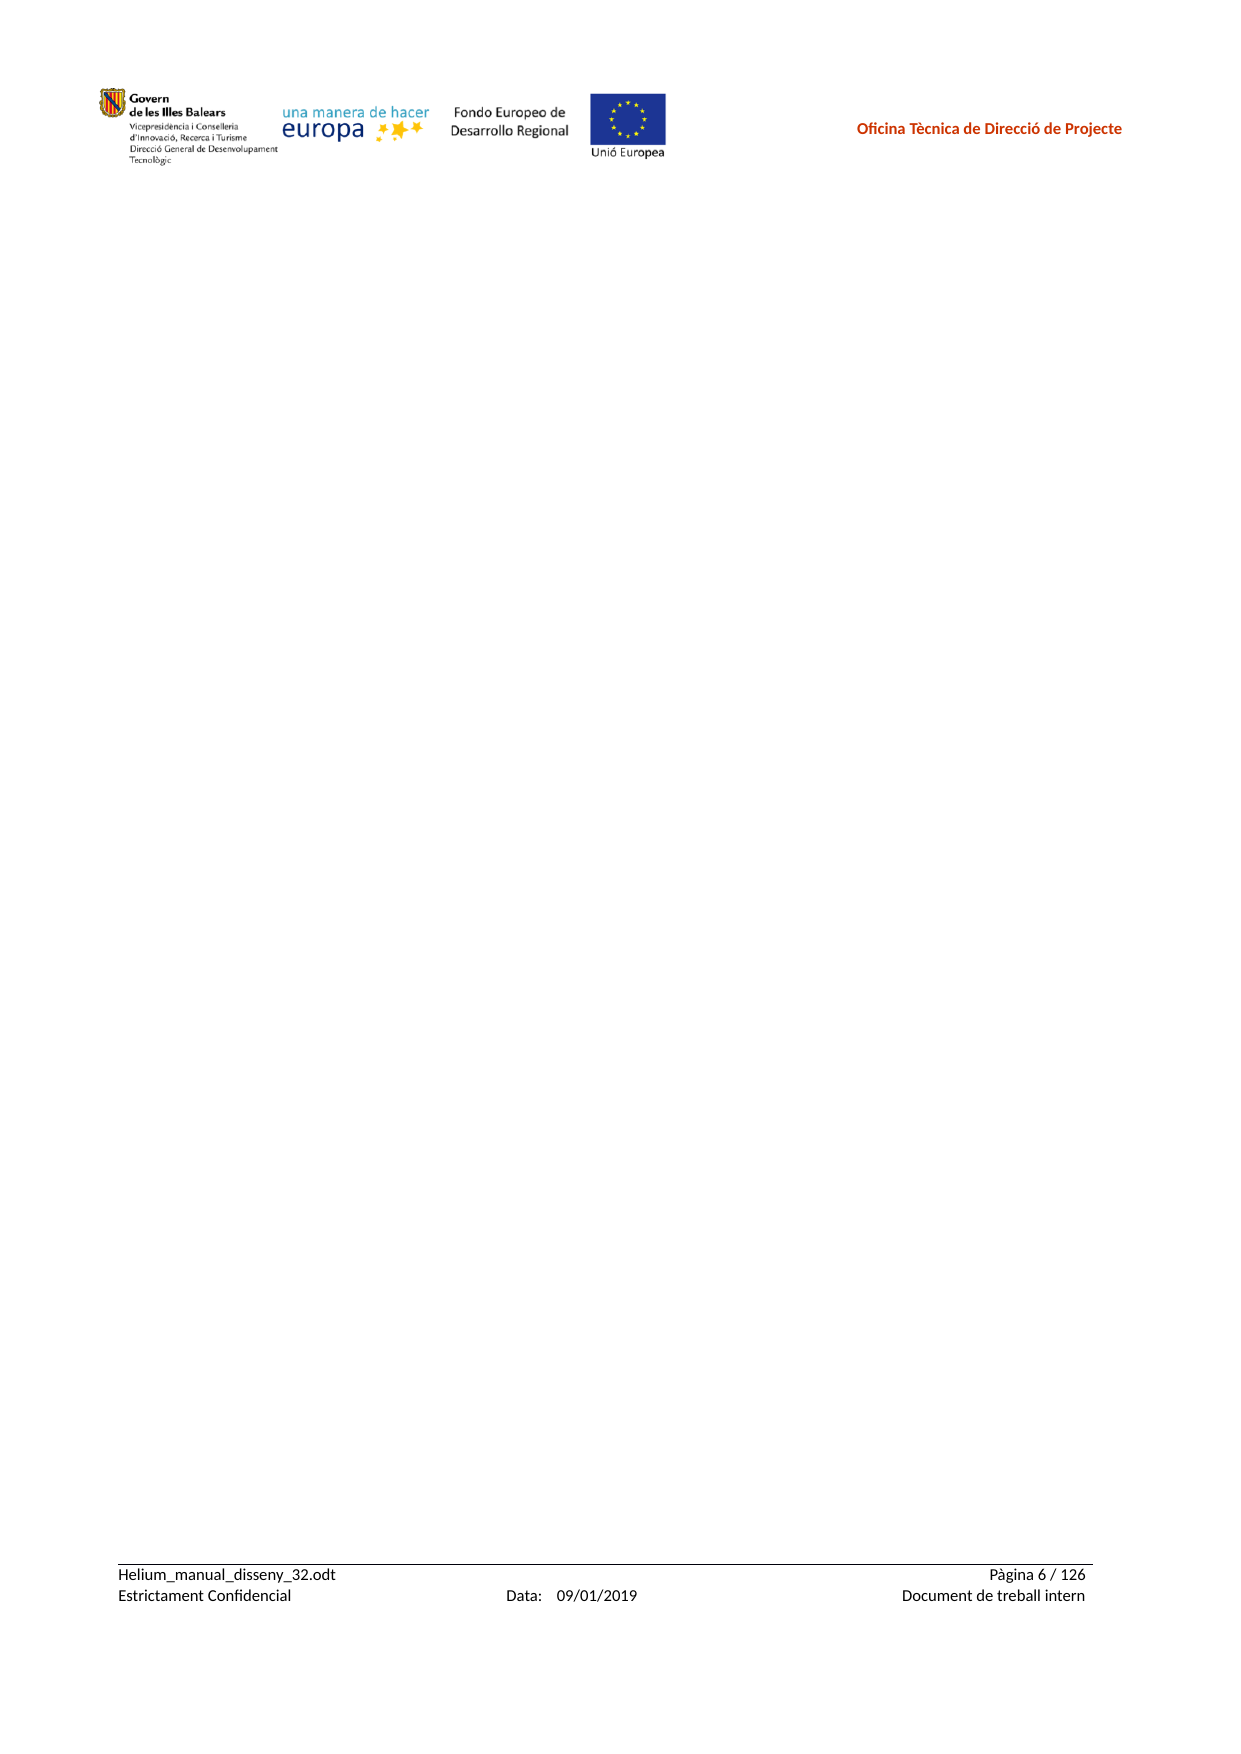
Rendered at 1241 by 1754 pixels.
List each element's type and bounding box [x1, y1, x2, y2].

picture [99, 87, 668, 166]
